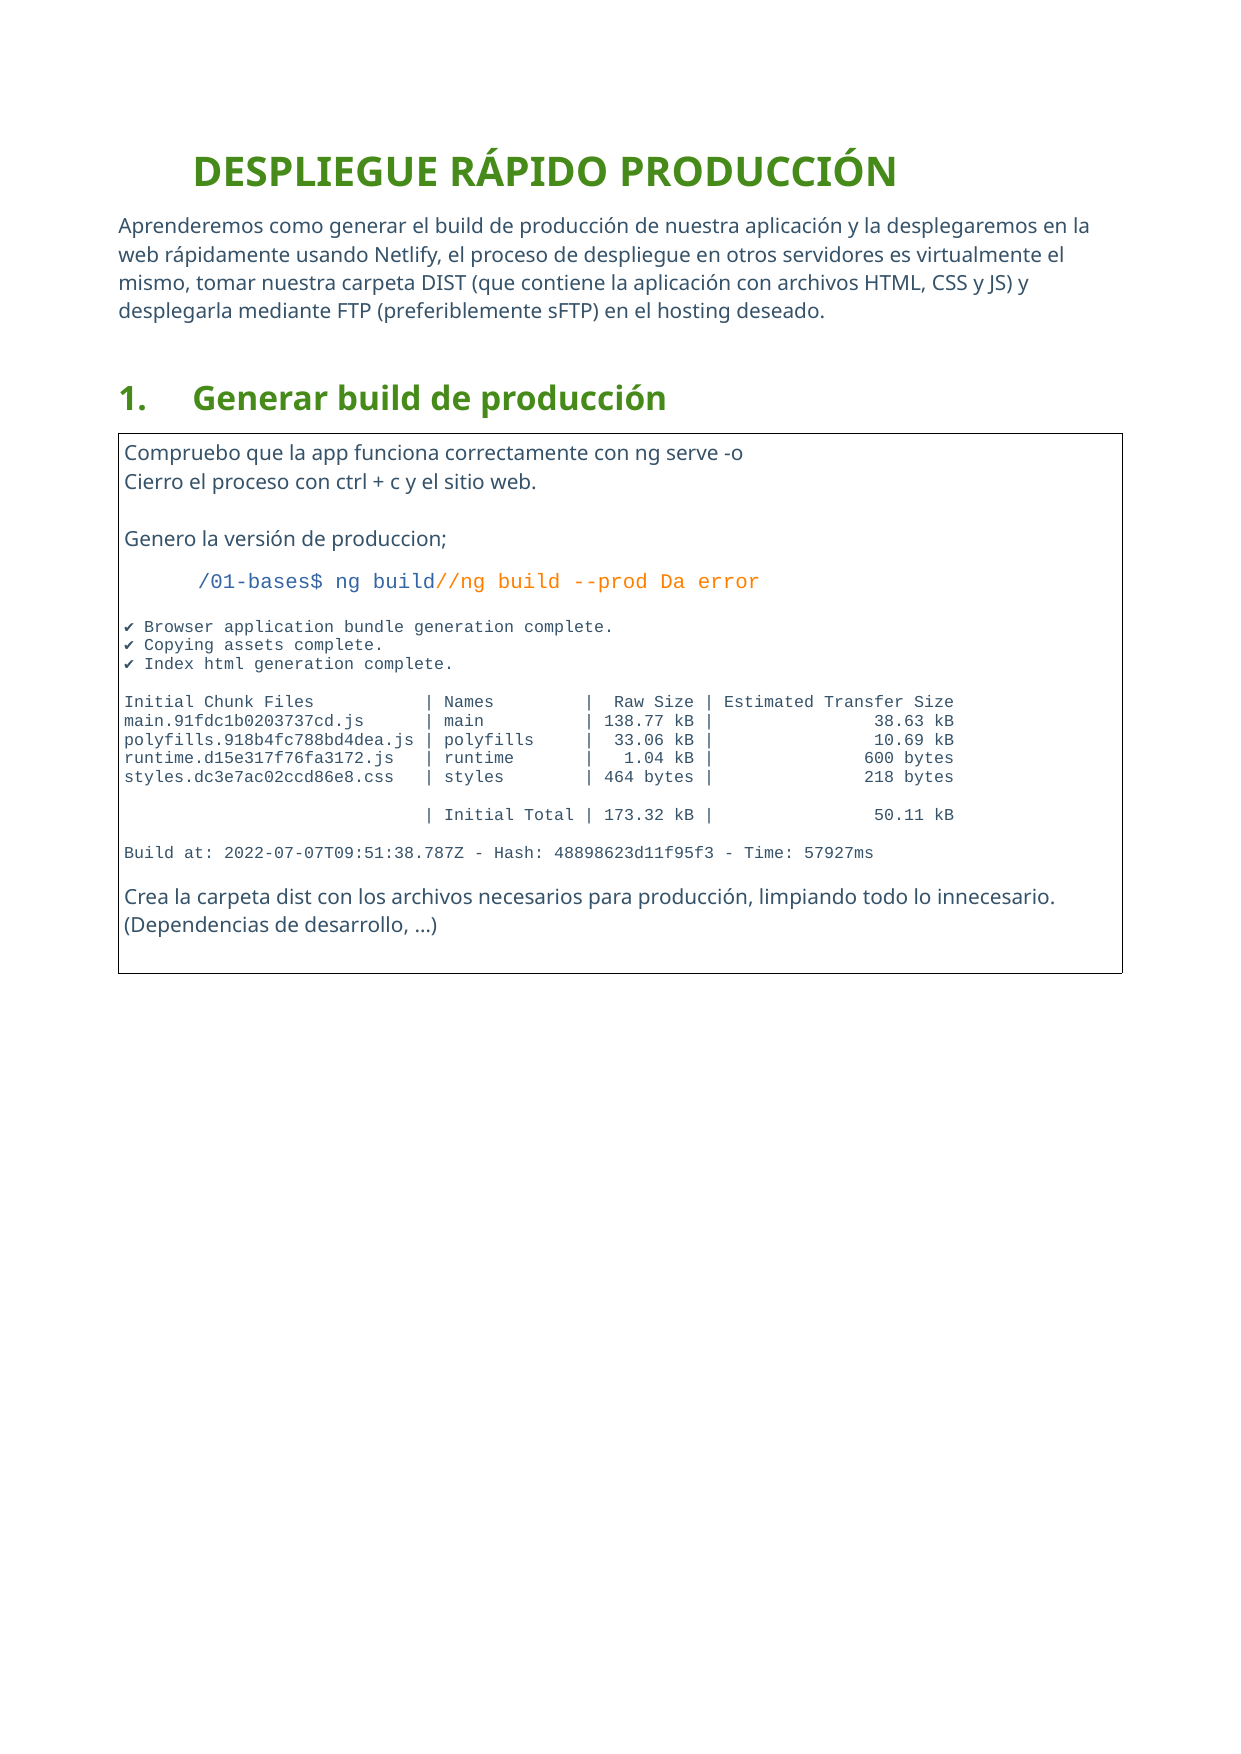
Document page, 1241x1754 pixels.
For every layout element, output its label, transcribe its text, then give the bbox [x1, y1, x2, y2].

subtitle DESPLIEGUE RÁPIDO PRODUCCIÓN [118, 143, 1122, 199]
subtitle Generar build de producción [118, 374, 1122, 420]
table_header Compruebo que la app funciona correctamente con ng serve -o Cierro el proceso con ctrl + c y el sitio web. Genero la versión de produccion; /01-bases$ ng build//ng build --prod Da error ✔ Browser application bundle generation complete. ✔ Copying assets complete. ✔ Index html generation complete. Initial Chunk Files | Names | Raw Size | Estimated Transfer Size main.91fdc1b0203737cd.js | main | 138.77 kB | 38.63 kB polyfills.918b4fc788bd4dea.js | polyfills | 33.06 kB | 10.69 kB runtime.d15e317f76fa3172.js | runtime | 1.04 kB | 600 bytes styles.dc3e7ac02ccd86e8.css | styles | 464 bytes | 218 bytes | Initial Total | 173.32 kB | 50.11 kB Build at: 2022-07-07T09:51:38.787Z - Hash: 48898623d11f95f3 - Time: 57927ms Crea la carpeta dist con los archivos necesarios para producción, limpiando todo lo innecesario. (Dependencias de desarrollo, …) [119, 434, 1122, 973]
text Aprenderemos como generar el build de producción de nuestra aplicación y la desplegaremos en la web rápidamente usando Netlify, el proceso de despliegue en otros servidores es virtualmente el mismo, tomar nuestra carpeta DIST (que contiene la aplicación con archivos HTML, CSS y JS) y desplegarla mediante FTP (preferiblemente sFTP) en el hosting deseado. [118, 211, 1122, 325]
